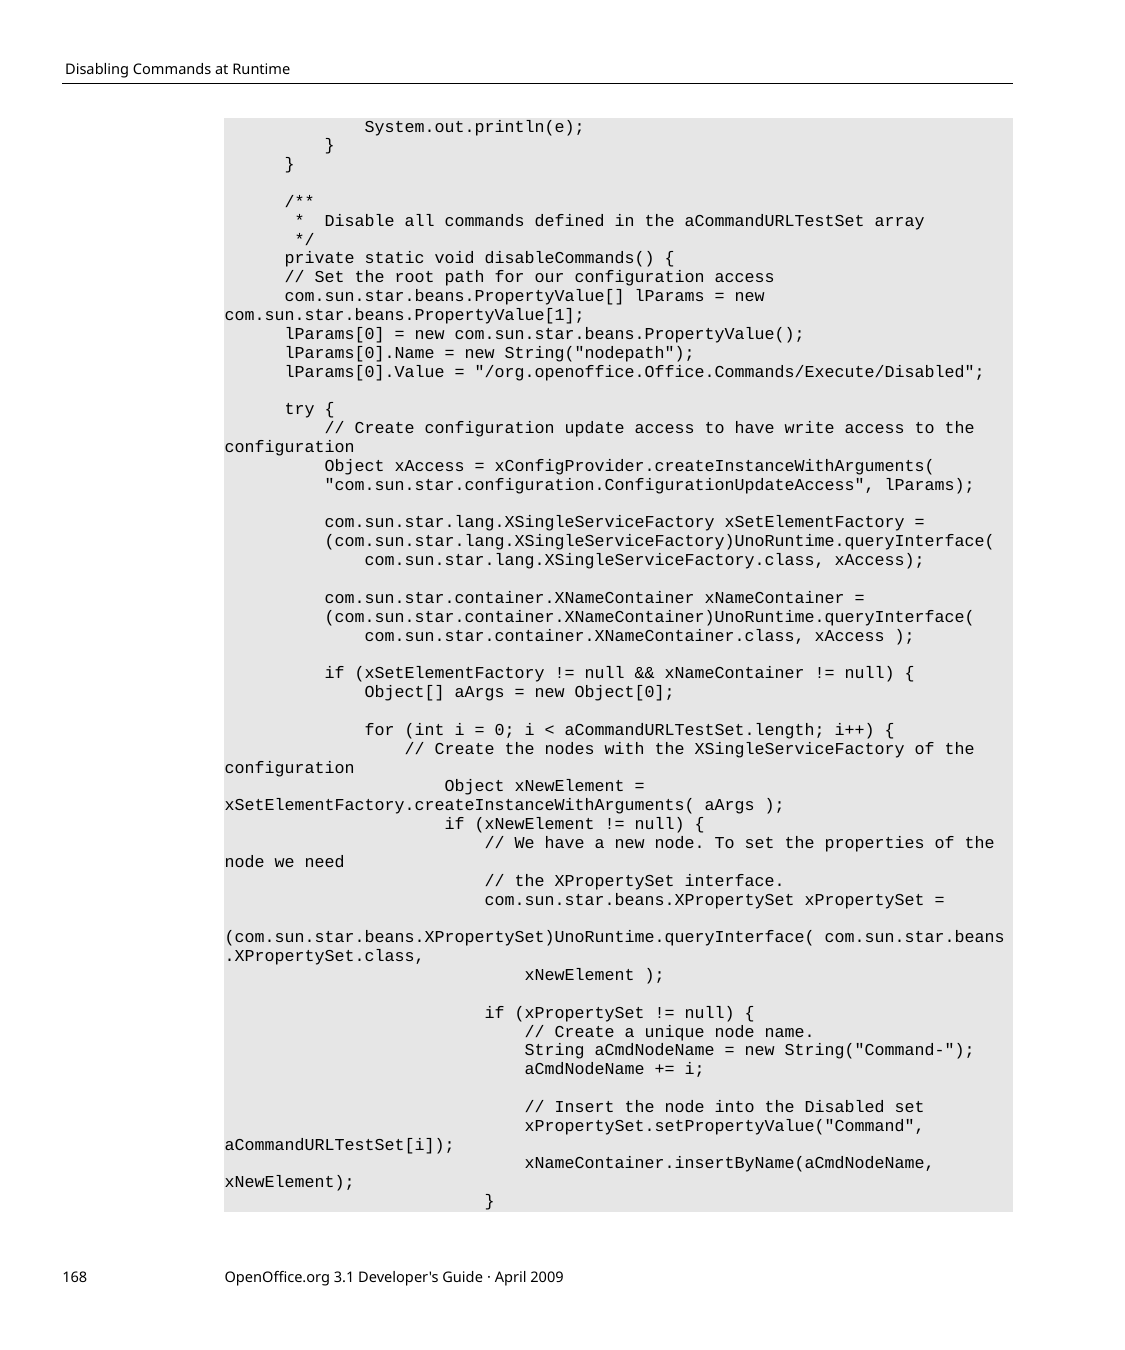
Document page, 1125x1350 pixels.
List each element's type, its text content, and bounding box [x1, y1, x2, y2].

text System.out.println(e); } } /** * Disable all commands defined in the aCommandURLTestSet array */ private static void disableCommands() { // Set the root path for our configuration access com.sun.star.beans.PropertyValue[] lParams = new com.sun.star.beans.PropertyValue[1]; lParams[0] = new com.sun.star.beans.PropertyValue(); lParams[0].Name = new String("nodepath"); lParams[0].Value = "/org.openoffice.Office.Commands/Execute/Disabled"; try { // Create configuration update access to have write access to the configuration Object xAccess = xConfigProvider.createInstanceWithArguments( "com.sun.star.configuration.ConfigurationUpdateAccess", lParams); com.sun.star.lang.XSingleServiceFactory xSetElementFactory = (com.sun.star.lang.XSingleServiceFactory)UnoRuntime.queryInterface( com.sun.star.lang.XSingleServiceFactory.class, xAccess); com.sun.star.container.XNameContainer xNameContainer = (com.sun.star.container.XNameContainer)UnoRuntime.queryInterface( com.sun.star.container.XNameContainer.class, xAccess ); if (xSetElementFactory != null && xNameContainer != null) { Object[] aArgs = new Object[0]; for (int i = 0; i < aCommandURLTestSet.length; i++) { // Create the nodes with the XSingleServiceFactory of the configuration Object xNewElement = xSetElementFactory.createInstanceWithArguments( aArgs ); if (xNewElement != null) { // We have a new node. To set the properties of the node we need // the XPropertySet interface. com.sun.star.beans.XPropertySet xPropertySet = (com.sun.star.beans.XPropertySet)UnoRuntime.queryInterface( com.sun.star.beans.XPropertySet.class, xNewElement ); if (xPropertySet != null) { // Create a unique node name. String aCmdNodeName = new String("Command-"); aCmdNodeName += i; // Insert the node into the Disabled set xPropertySet.setPropertyValue("Command", aCommandURLTestSet[i]); xNameContainer.insertByName(aCmdNodeName, xNewElement); } [224, 118, 1013, 1212]
